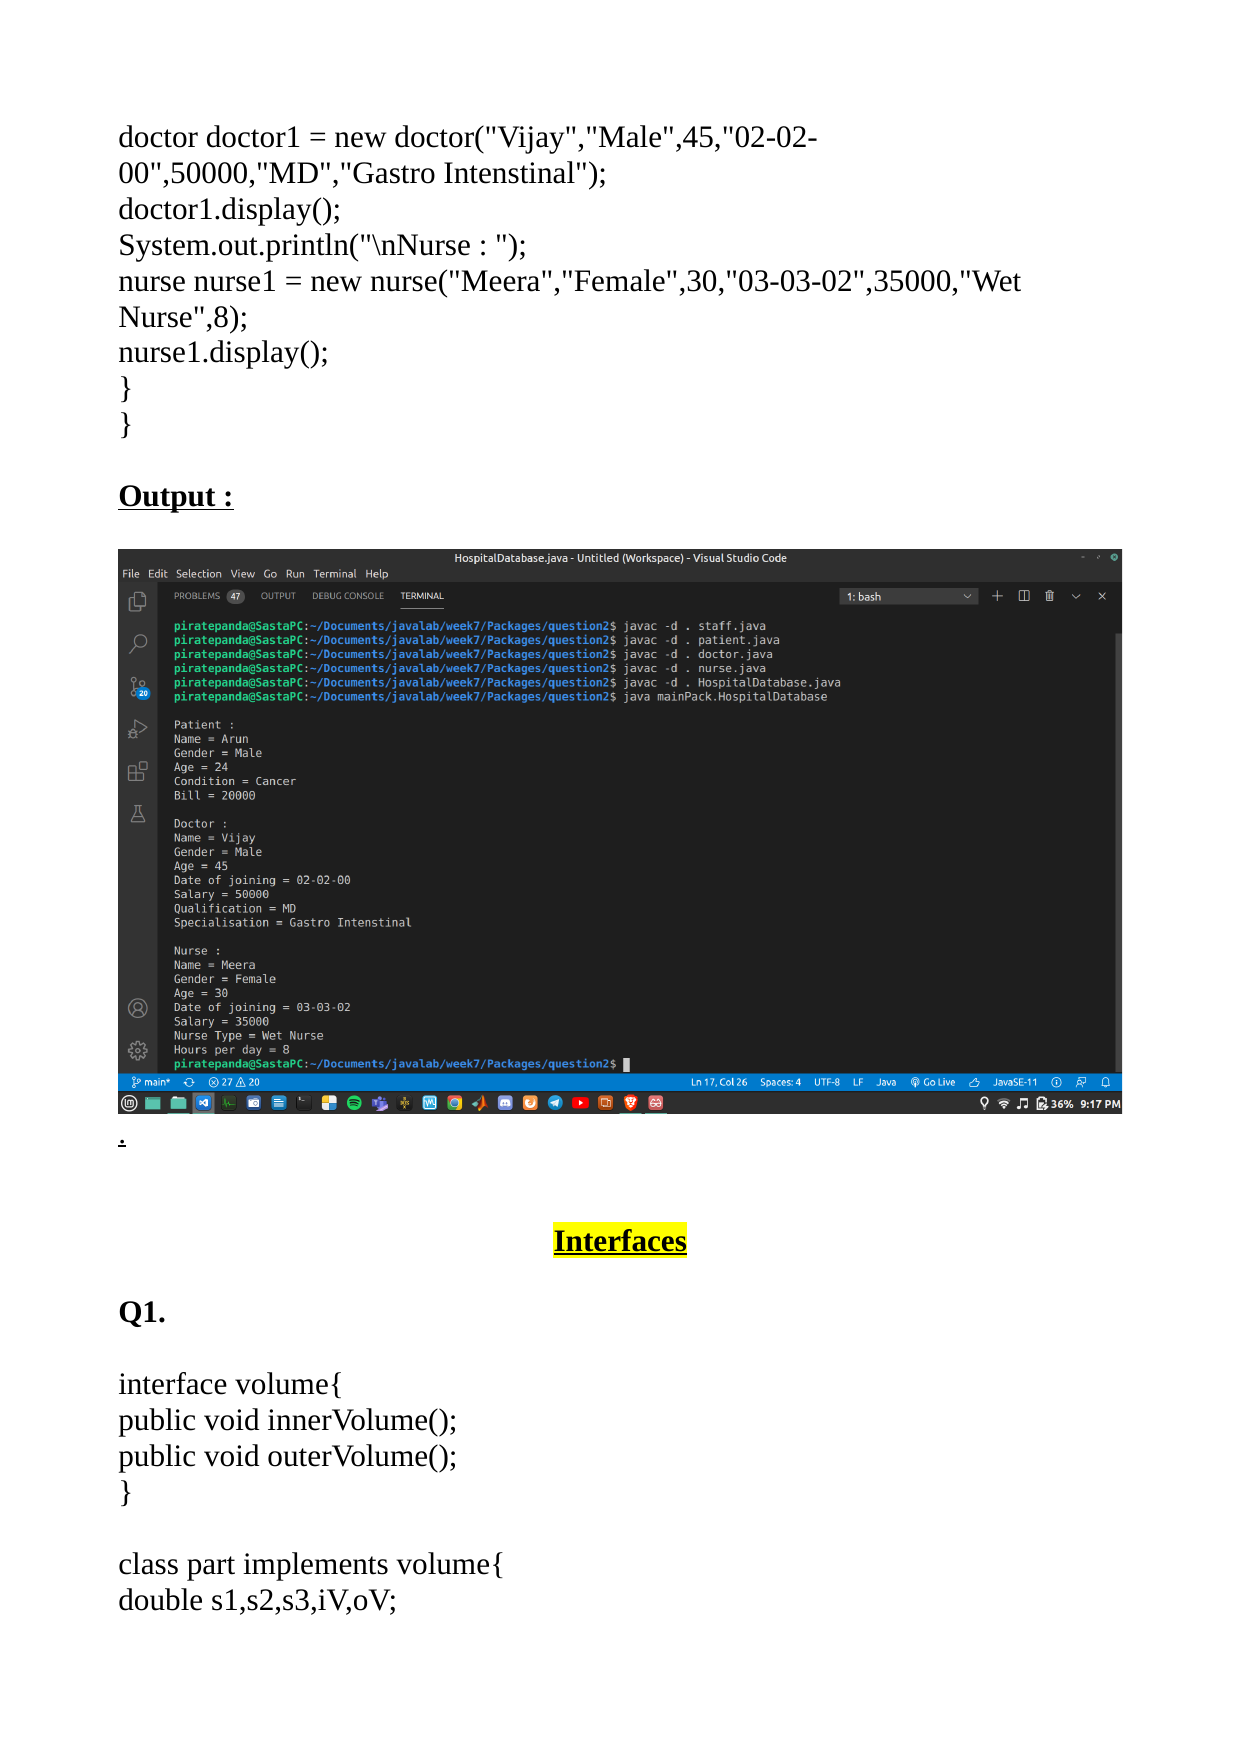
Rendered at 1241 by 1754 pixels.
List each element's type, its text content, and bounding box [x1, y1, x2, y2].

text Output : [118, 477, 1122, 513]
text nurse nurse1 = new nurse("Meera","Female",30,"03-03-02",35000,"Wet Nurse",8); [118, 262, 1122, 334]
text interface volume{ [118, 1366, 1122, 1402]
text class part implements volume{ [118, 1545, 1122, 1581]
text } [118, 406, 1122, 442]
text public void innerVolume(); [118, 1402, 1122, 1437]
text } [118, 1473, 1122, 1509]
text doctor doctor1 = new doctor("Vijay","Male",45,"02-02-00",50000,"MD","Gastro Intenstinal"); [118, 118, 1122, 190]
text System.out.println("\nNurse : "); [118, 226, 1122, 262]
text nurse1.display(); [118, 334, 1122, 370]
text Q1. [118, 1294, 1122, 1330]
text doctor1.display(); [118, 190, 1122, 226]
text public void outerVolume(); [118, 1437, 1122, 1473]
text . [118, 1114, 1122, 1150]
picture [118, 549, 1123, 1114]
text double s1,s2,s3,iV,oV; [118, 1581, 1122, 1617]
text } [118, 370, 1122, 406]
text Interfaces [118, 1222, 1122, 1258]
